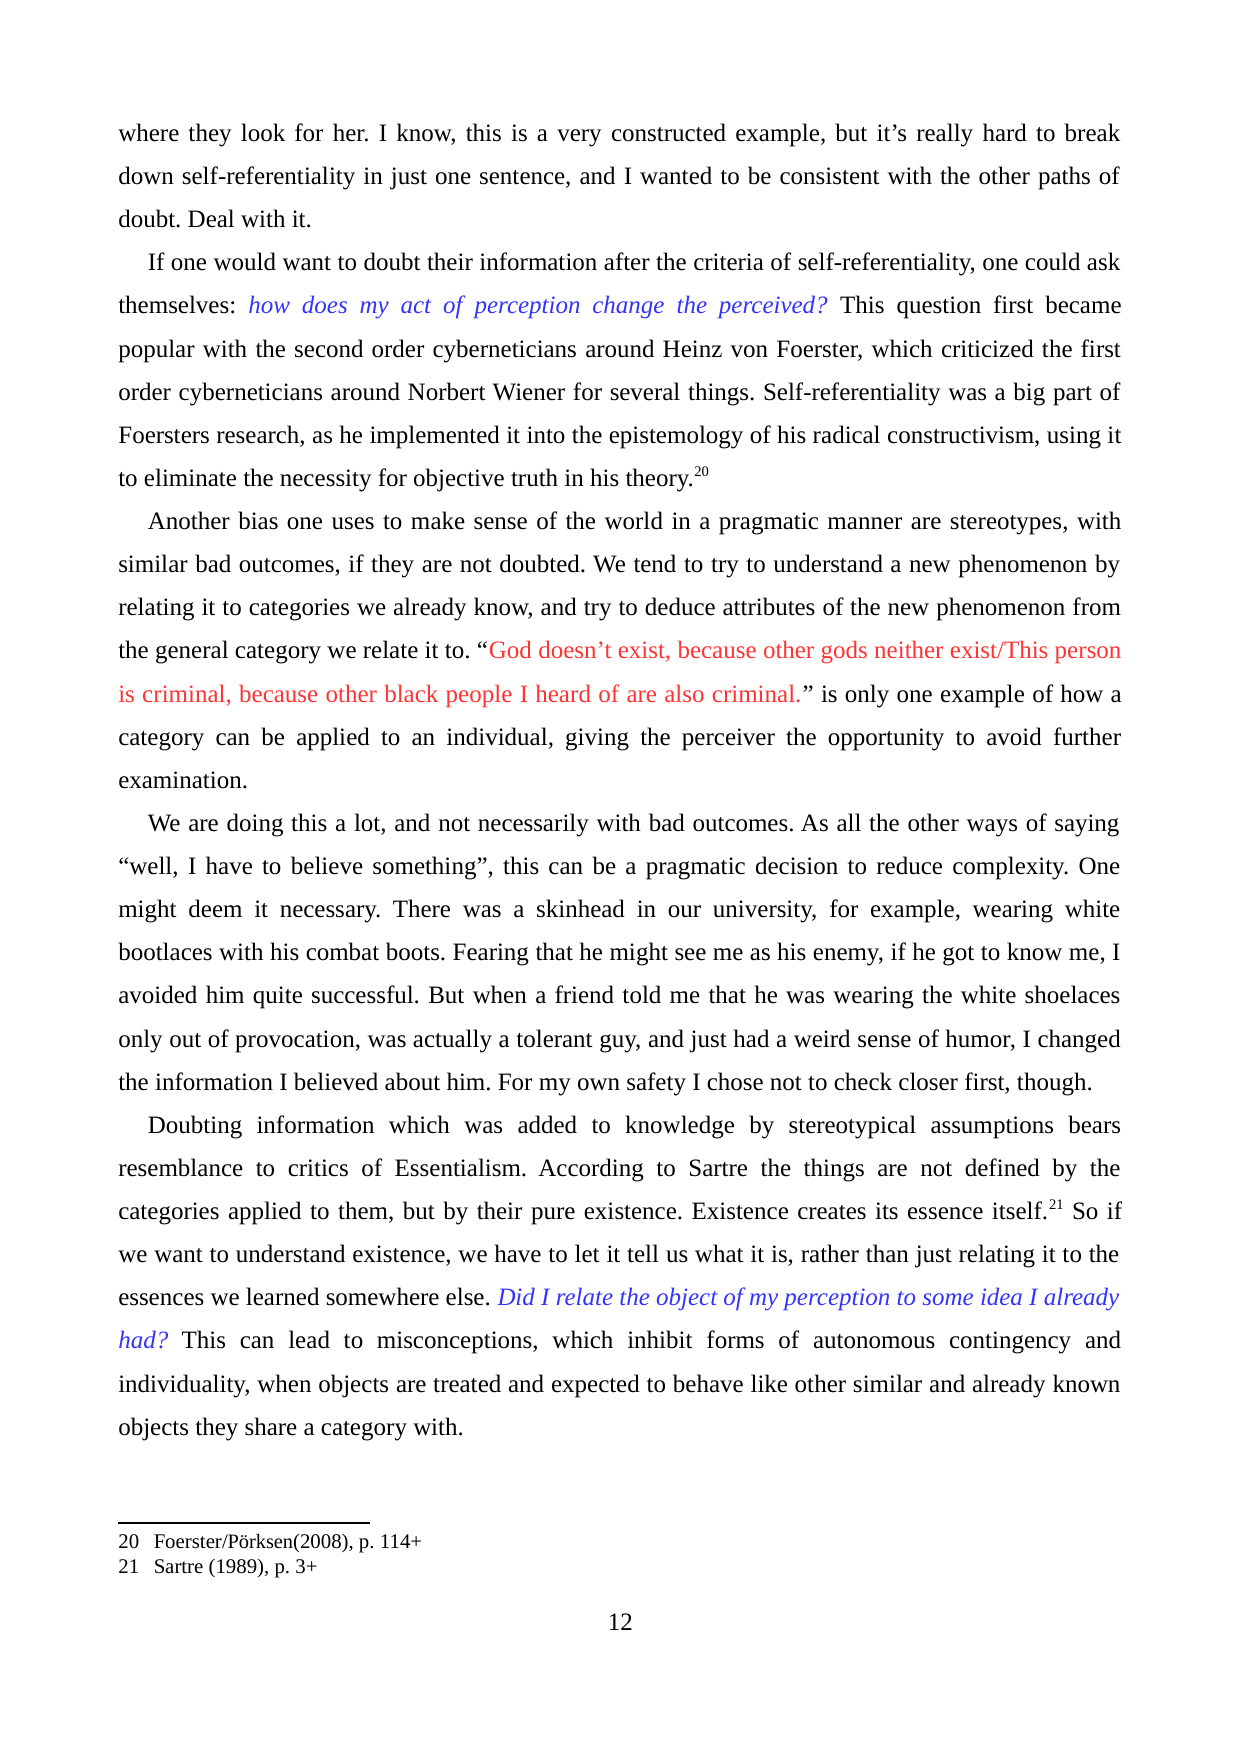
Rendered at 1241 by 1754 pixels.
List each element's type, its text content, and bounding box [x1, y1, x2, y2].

text Sartre (1989), p. 3+ [118, 1553, 1122, 1578]
text If one would want to doubt their information after the criteria of self-referentiality, one could ask themselves: how does my act of perception change the perceived? This question first became popular with the second order cyberneticians around Heinz von Foerster, which criticized the first order cyberneticians around Norbert Wiener for several things. Self-referentiality was a big part of Foersters research, as he implemented it into the epistemology of his radical constructivism, using it to eliminate the necessity for objective truth in his theory. [118, 247, 1122, 492]
text We are doing this a lot, and not necessarily with bad outcomes. As all the other ways of saying “well, I have to believe something”, this can be a pragmatic decision to reduce complexity. One might deem it necessary. There was a skinhead in our university, for example, wearing white bootlaces with his combat boots. Fearing that he might see me as his enemy, if he got to know me, I avoided him quite successful. But when a friend told me that he was wearing the white shoelaces only out of provocation, was actually a tolerant guy, and just had a weird sense of humor, I changed the information I believed about him. For my own safety I chose not to check closer first, though. [118, 808, 1122, 1096]
text where they look for her. I know, this is a very constructed example, but it’s really hard to break down self-referentiality in just one sentence, and I wanted to be consistent with the other paths of doubt. Deal with it. [118, 118, 1122, 233]
text Another bias one uses to make sense of the world in a pragmatic manner are stereotypes, with similar bad outcomes, if they are not doubted. We tend to try to understand a new phenomenon by relating it to categories we already know, and try to deduce attributes of the new phenomenon from the general category we relate it to. “God doesn’t exist, because other gods neither exist/This person is criminal, because other black people I heard of are also criminal.” is only one example of how a category can be applied to an individual, giving the perceiver the opportunity to avoid further examination. [118, 506, 1122, 794]
text Foerster/Pörksen(2008), p. 114+ [118, 1529, 1122, 1553]
text Doubting information which was added to knowledge by stereotypical assumptions bears resemblance to critics of Essentialism. According to Sartre the things are not defined by the categories applied to them, but by their pure existence. Existence creates its essence itself. So if we want to understand existence, we have to let it tell us what it is, rather than just relating it to the essences we learned somewhere else. Did I relate the object of my perception to some idea I already had? This can lead to misconceptions, which inhibit forms of autonomous contingency and individuality, when objects are treated and expected to behave like other similar and already known objects they share a category with. [118, 1110, 1122, 1441]
